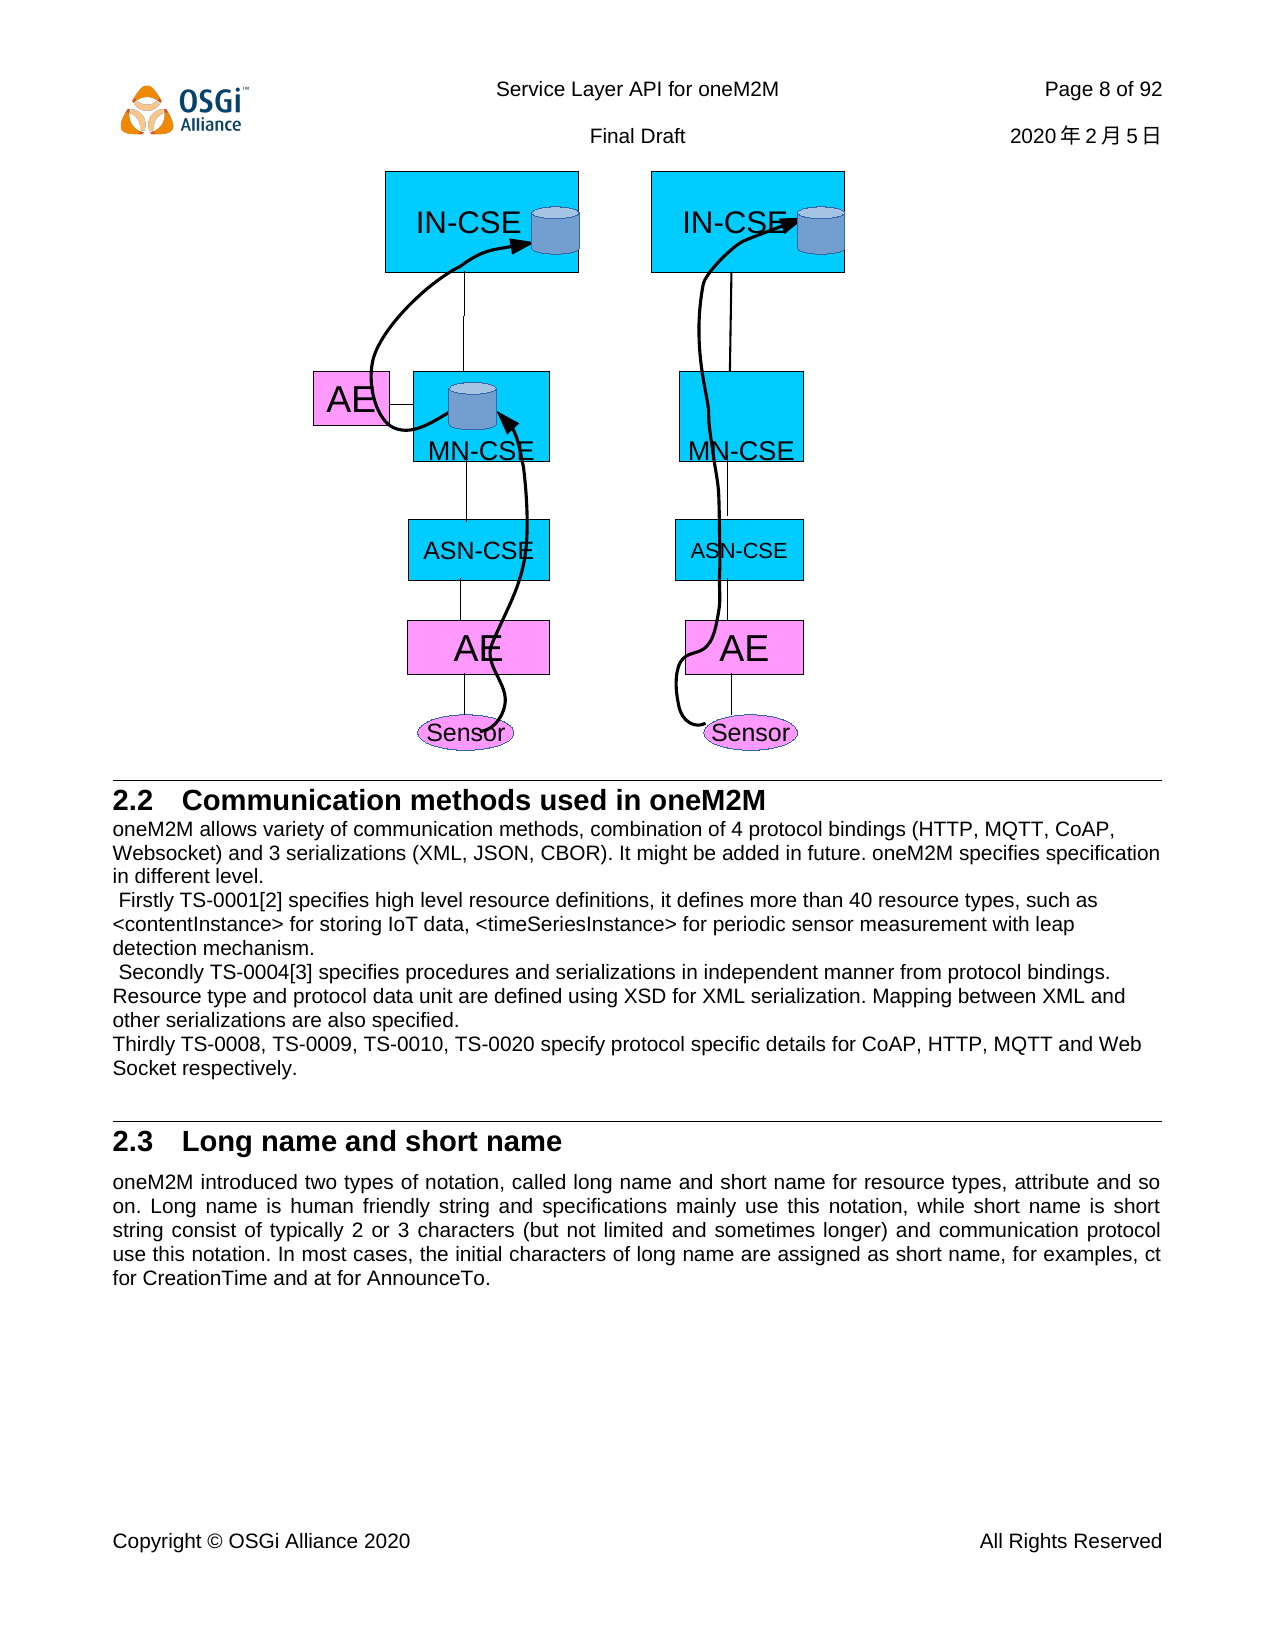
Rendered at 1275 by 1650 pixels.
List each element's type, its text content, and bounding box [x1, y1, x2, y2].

subtitle Long name and short name [112, 1122, 1162, 1157]
text Thirdly TS-0008, TS-0009, TS-0010, TS-0020 specify protocol specific details for CoAP, HTTP, MQTT and Web Socket respectively. [112, 1032, 1162, 1080]
text Secondly TS-0004[3] specifies procedures and serializations in independent manner from protocol bindings. Resource type and protocol data unit are defined using XSD for XML serialization. Mapping between XML and other serializations are also specified. [112, 960, 1162, 1032]
text oneM2M introduced two types of notation, called long name and short name for resource types, attribute and so on. Long name is human friendly string and specifications mainly use this notation, while short name is short string consist of typically 2 or 3 characters (but not limited and sometimes longer) and communication protocol use this notation. In most cases, the initial characters of long name are assigned as short name, for examples, ct for CreationTime and at for AnnounceTo. [112, 1170, 1162, 1289]
subtitle Communication methods used in oneM2M [112, 781, 1162, 816]
text Firstly TS-0001[2] specifies high level resource definitions, it defines more than 40 resource types, such as <contentInstance> for storing IoT data, <timeSeriesInstance> for periodic sensor measurement with leap detection mechanism. [112, 888, 1162, 960]
picture [113, 78, 257, 142]
text oneM2M allows variety of communication methods, combination of 4 protocol bindings (HTTP, MQTT, CoAP, Websocket) and 3 serializations (XML, JSON, CBOR). It might be added in future. oneM2M specifies specification in different level. [112, 816, 1162, 888]
